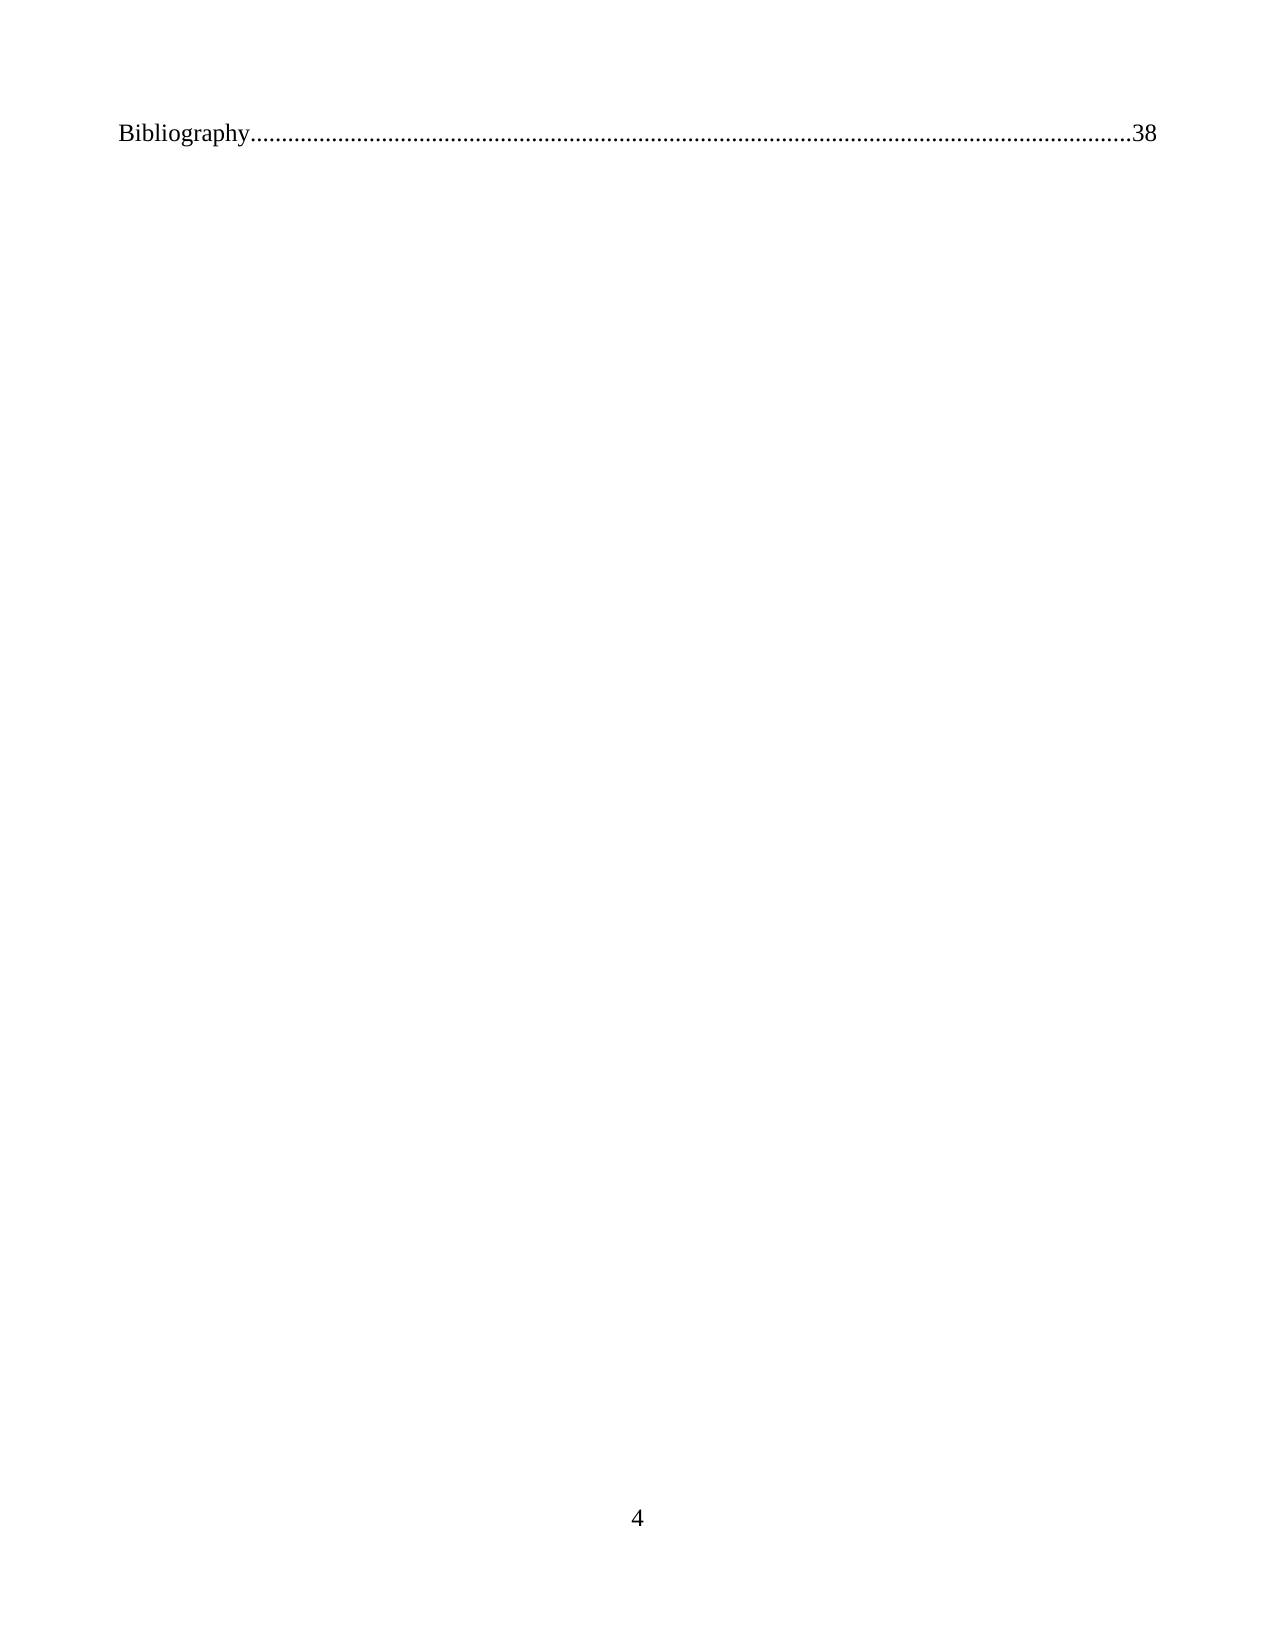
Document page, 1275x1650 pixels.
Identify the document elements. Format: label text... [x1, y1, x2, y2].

text Bibliography 38 [118, 118, 1157, 147]
